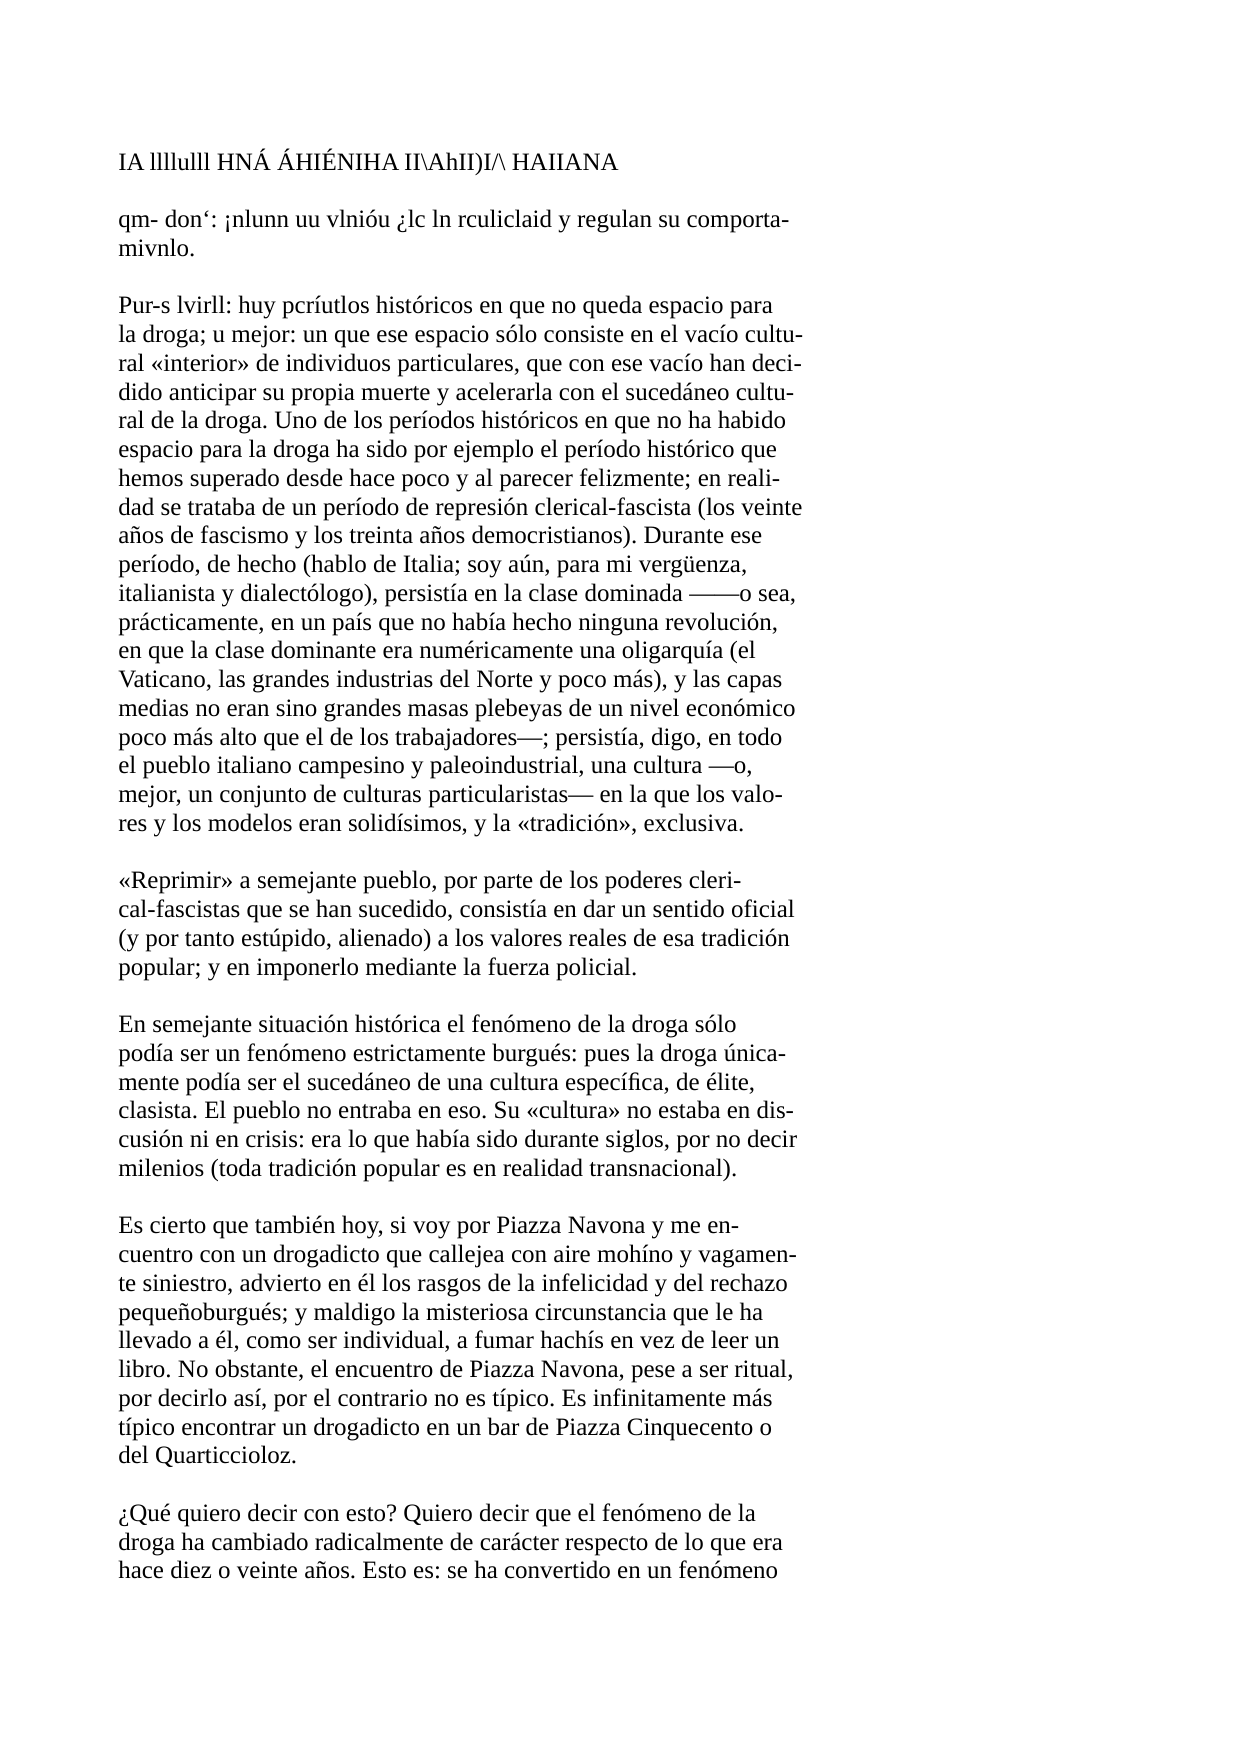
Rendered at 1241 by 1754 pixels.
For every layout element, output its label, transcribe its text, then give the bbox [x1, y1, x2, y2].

text cal-fascistas que se han sucedido, consistía en dar un sentido oficial [118, 894, 1122, 923]
text qm- don‘: ¡nlunn uu vlnióu ¿lc ln rculiclaid y regulan su comporta- [118, 204, 1122, 233]
text espacio para la droga ha sido por ejemplo el período histórico que [118, 434, 1122, 463]
text italianista y dialectólogo), persistía en la clase dominada ——o sea, [118, 578, 1122, 607]
text por decirlo así, por el contrario no es típico. Es infinitamente más [118, 1383, 1122, 1412]
text la droga; u mejor: un que ese espacio sólo consiste en el vacío cultu- [118, 319, 1122, 348]
text popular; y en imponerlo mediante la fuerza policial. [118, 952, 1122, 981]
text típico encontrar un drogadicto en un bar de Piazza Cinquecento o [118, 1412, 1122, 1441]
text Es cierto que también hoy, si voy por Piazza Navona y me en- [118, 1211, 1122, 1239]
text años de fascismo y los treinta años democristianos). Durante ese [118, 521, 1122, 549]
text res y los modelos eran solidísimos, y la «tradición», exclusiva. [118, 808, 1122, 837]
text ral «interior» de individuos particulares, que con ese vacío han deci- [118, 348, 1122, 377]
text ral de la droga. Uno de los períodos históricos en que no ha habido [118, 406, 1122, 434]
text poco más alto que el de los trabajadores—; persistía, digo, en todo [118, 722, 1122, 751]
text pequeñoburgués; y maldigo la misteriosa circunstancia que le ha [118, 1297, 1122, 1326]
text (y por tanto estúpido, alienado) a los valores reales de esa tradición [118, 923, 1122, 952]
text cusión ni en crisis: era lo que había sido durante siglos, por no decir [118, 1124, 1122, 1153]
text medias no eran sino grandes masas plebeyas de un nivel económico [118, 693, 1122, 722]
text cuentro con un drogadicto que callejea con aire mohíno y vagamen- [118, 1239, 1122, 1268]
text libro. No obstante, el encuentro de Piazza Navona, pese a ser ritual, [118, 1354, 1122, 1383]
text dad se trataba de un período de represión clerical-fascista (los veinte [118, 492, 1122, 521]
text ¿Qué quiero decir con esto? Quiero decir que el fenómeno de la [118, 1498, 1122, 1527]
text dido anticipar su propia muerte y acelerarla con el sucedáneo cultu- [118, 377, 1122, 406]
text droga ha cambiado radicalmente de carácter respecto de lo que era [118, 1527, 1122, 1556]
text clasista. El pueblo no entraba en eso. Su «cultura» no estaba en dis- [118, 1096, 1122, 1124]
text mente podía ser el sucedáneo de una cultura especíﬁca, de élite, [118, 1067, 1122, 1096]
text IA llllulll HNÁ ÁHIÉNIHA II\AhII)I/\ HAIIANA [118, 147, 1122, 176]
text hemos superado desde hace poco y al parecer felizmente; en reali- [118, 463, 1122, 492]
text milenios (toda tradición popular es en realidad transnacional). [118, 1153, 1122, 1182]
text el pueblo italiano campesino y paleoindustrial, una cultura —o, [118, 751, 1122, 779]
text del Quarticcioloz. [118, 1441, 1122, 1469]
text mejor, un conjunto de culturas particularistas— en la que los valo- [118, 779, 1122, 808]
text período, de hecho (hablo de Italia; soy aún, para mi vergüenza, [118, 549, 1122, 578]
text En semejante situación histórica el fenómeno de la droga sólo [118, 1009, 1122, 1038]
text Vaticano, las grandes industrias del Norte y poco más), y las capas [118, 664, 1122, 693]
text podía ser un fenómeno estrictamente burgués: pues la droga única- [118, 1038, 1122, 1067]
text llevado a él, como ser individual, a fumar hachís en vez de leer un [118, 1326, 1122, 1354]
text en que la clase dominante era numéricamente una oligarquía (el [118, 636, 1122, 664]
text mivnlo. [118, 233, 1122, 262]
text te siniestro, advierto en él los rasgos de la infelicidad y del rechazo [118, 1268, 1122, 1297]
text «Reprimir» a semejante pueblo, por parte de los poderes cleri- [118, 866, 1122, 894]
text Pur-s lvirll: huy pcríutlos históricos en que no queda espacio para [118, 291, 1122, 319]
text prácticamente, en un país que no había hecho ninguna revolución, [118, 607, 1122, 636]
text hace diez o veinte años. Esto es: se ha convertido en un fenómeno [118, 1556, 1122, 1584]
